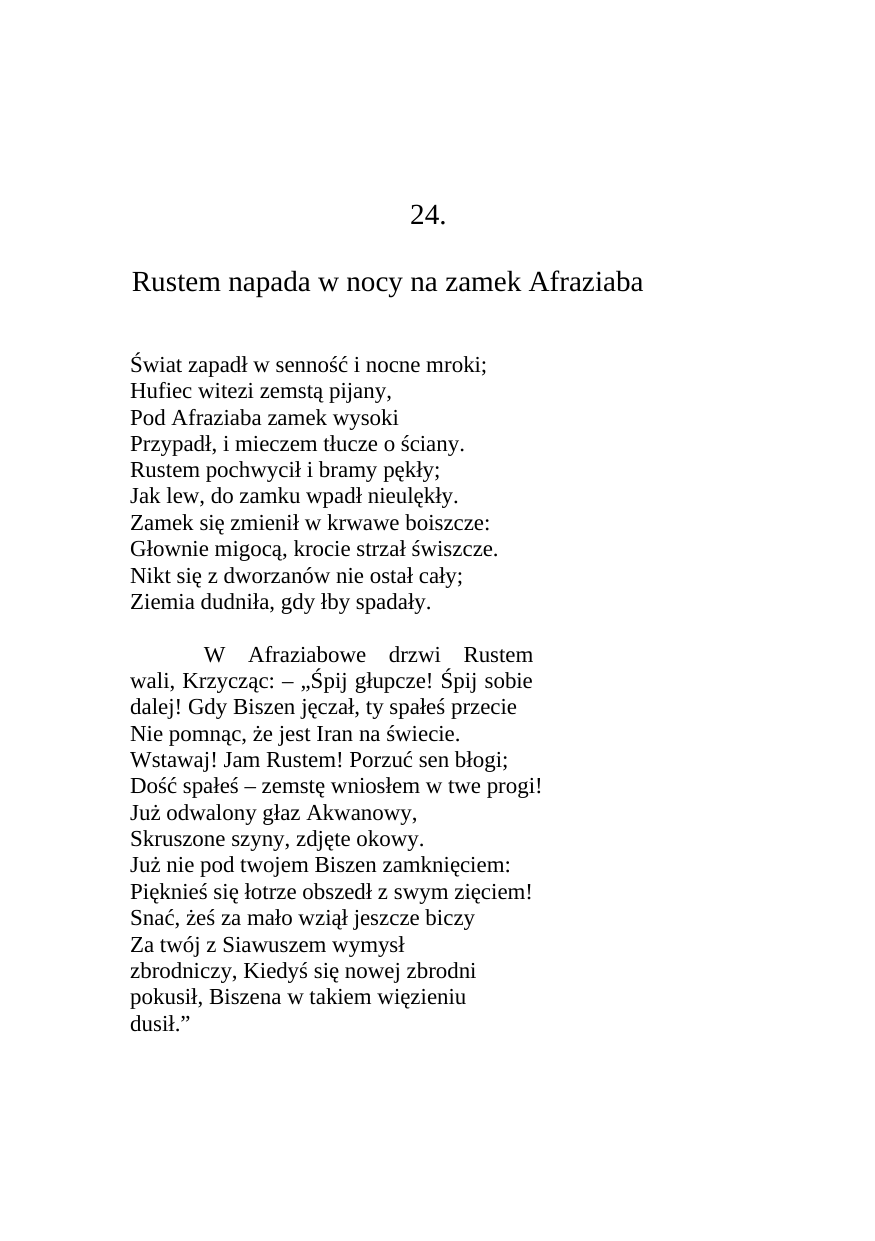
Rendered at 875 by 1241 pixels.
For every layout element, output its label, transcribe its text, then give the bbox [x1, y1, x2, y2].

text Już nie pod twojem Biszen zamknięciem: Pięknieś się łotrze obszedł z swym zięciem! Snać, żeś za mało wziął jeszcze biczy [130, 852, 535, 931]
text Skruszone szyny, zdjęte okowy. [130, 825, 757, 851]
text Świat zapadł w senność i nocne mroki; Hufiec witezi zemstą pijany, [130, 351, 489, 403]
text Za twój z Siawuszem wymysł zbrodniczy, Kiedyś się nowej zbrodni pokusił, Biszena w takiem więzieniu dusił.” [130, 931, 518, 1036]
text Zamek się zmienił w krwawe boiszcze: Głownie migocą, krocie strzał świszcze. Nikt się z dworzanów nie ostał cały; Ziemia dudniła, gdy łby spadały. [130, 509, 500, 614]
subtitle 24. [153, 197, 703, 231]
text Rustem napada w nocy na zamek Afraziaba [132, 264, 757, 298]
text Nie pomnąc, że jest Iran na świecie. Wstawaj! Jam Rustem! Porzuć sen błogi; Dość spałeś – zemstę wniosłem w twe progi! Już odwalony głaz Akwanowy, [130, 720, 544, 825]
text W Afraziabowe drzwi Rustem wali, Krzycząc: – „Śpij głupcze! Śpij sobie dalej! Gdy Biszen jęczał, ty spałeś przecie [130, 641, 533, 720]
text Pod Afraziaba zamek wysoki Przypadł, i mieczem tłucze o ściany. Rustem pochwycił i bramy pękły; Jak lew, do zamku wpadł nieulękły. [130, 403, 466, 509]
